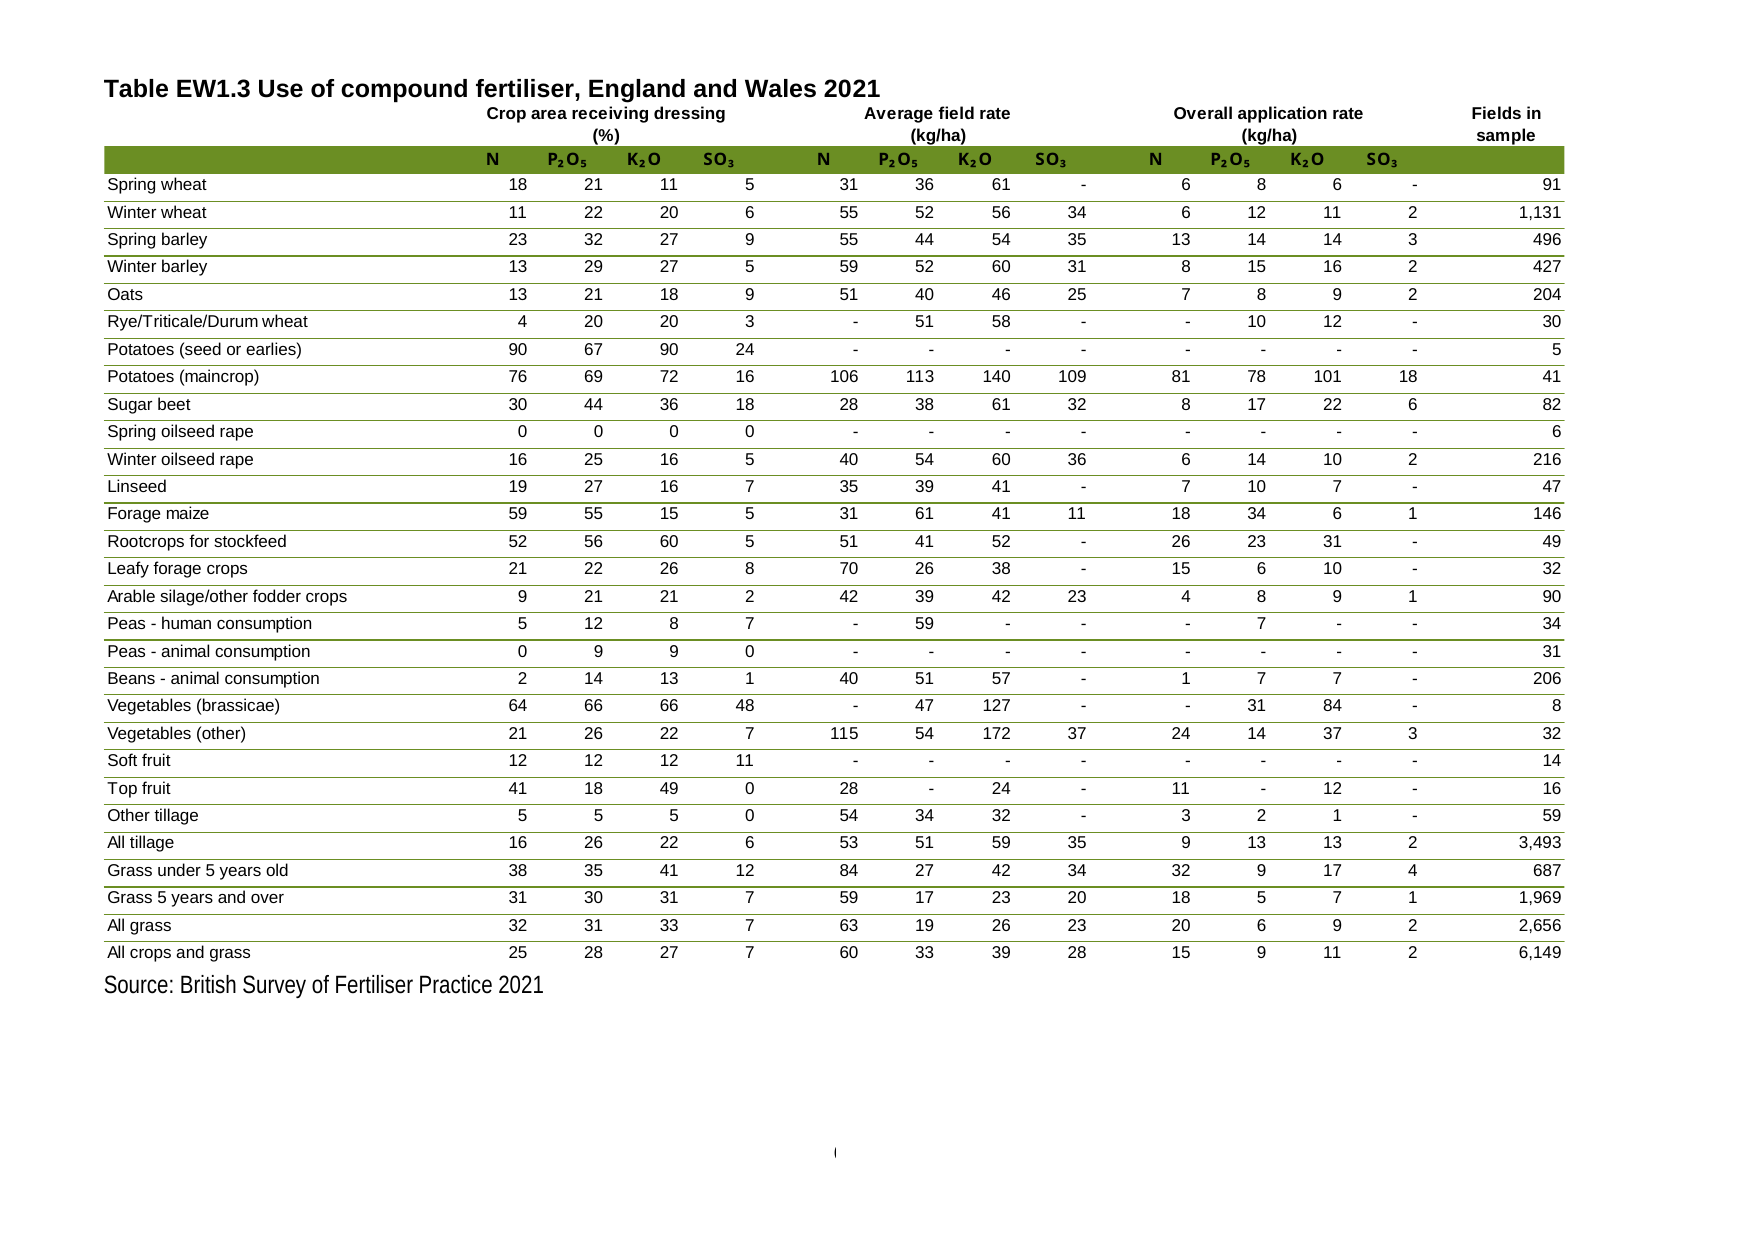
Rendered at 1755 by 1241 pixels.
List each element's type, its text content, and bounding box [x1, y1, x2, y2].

text Source: British Survey of Fertiliser Practice 2021 [103, 970, 1565, 998]
subtitle Table EW1.3 Use of compound fertiliser, England and Wales 2021 [103, 73, 1565, 102]
